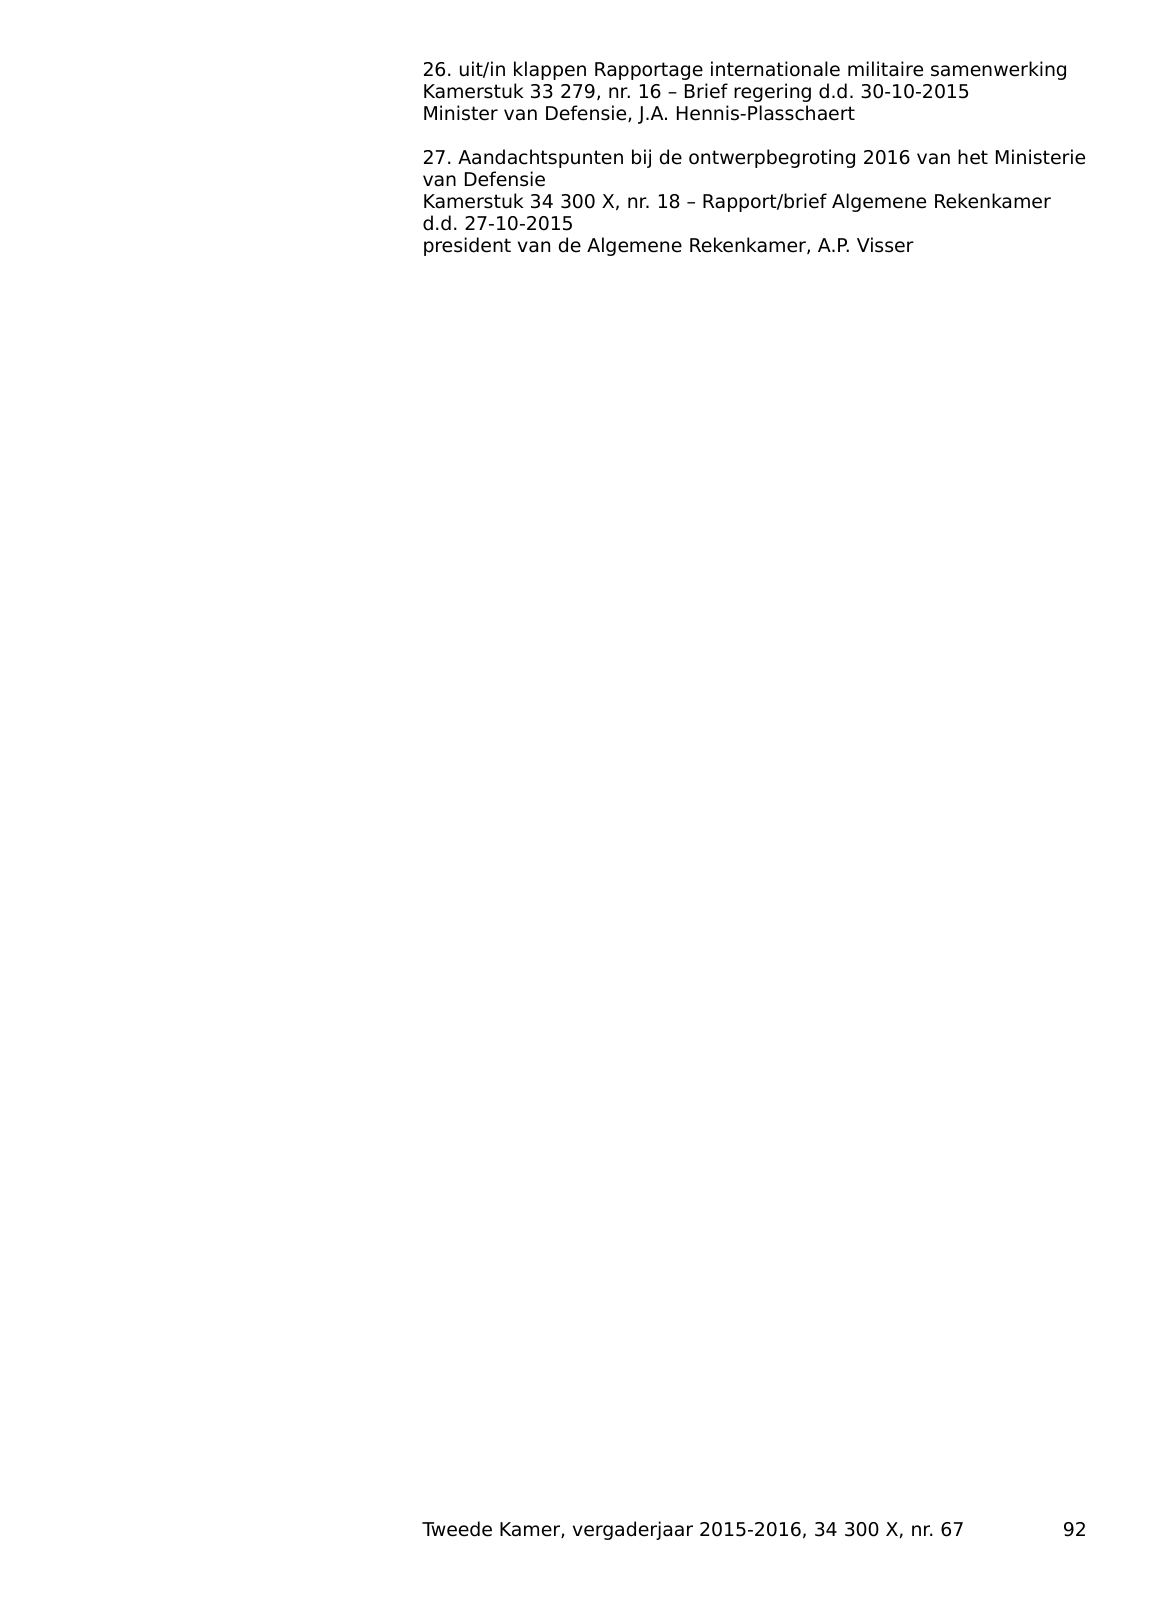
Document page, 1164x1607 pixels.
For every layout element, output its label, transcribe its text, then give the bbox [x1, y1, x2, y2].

text 27. Aandachtspunten bij de ontwerpbegroting 2016 van het Ministerie van Defensie [422, 147, 1087, 191]
text Kamerstuk 33 279, nr. 16 – Brief regering d.d. 30-10-2015 [422, 81, 1087, 103]
text Minister van Defensie, J.A. Hennis-Plasschaert [422, 103, 1087, 125]
text 26. uit/in klappen Rapportage internationale militaire samenwerking [422, 59, 1087, 81]
text president van de Algemene Rekenkamer, A.P. Visser [422, 235, 1087, 257]
text Kamerstuk 34 300 X, nr. 18 – Rapport/brief Algemene Rekenkamer d.d. 27-10-2015 [422, 191, 1087, 235]
